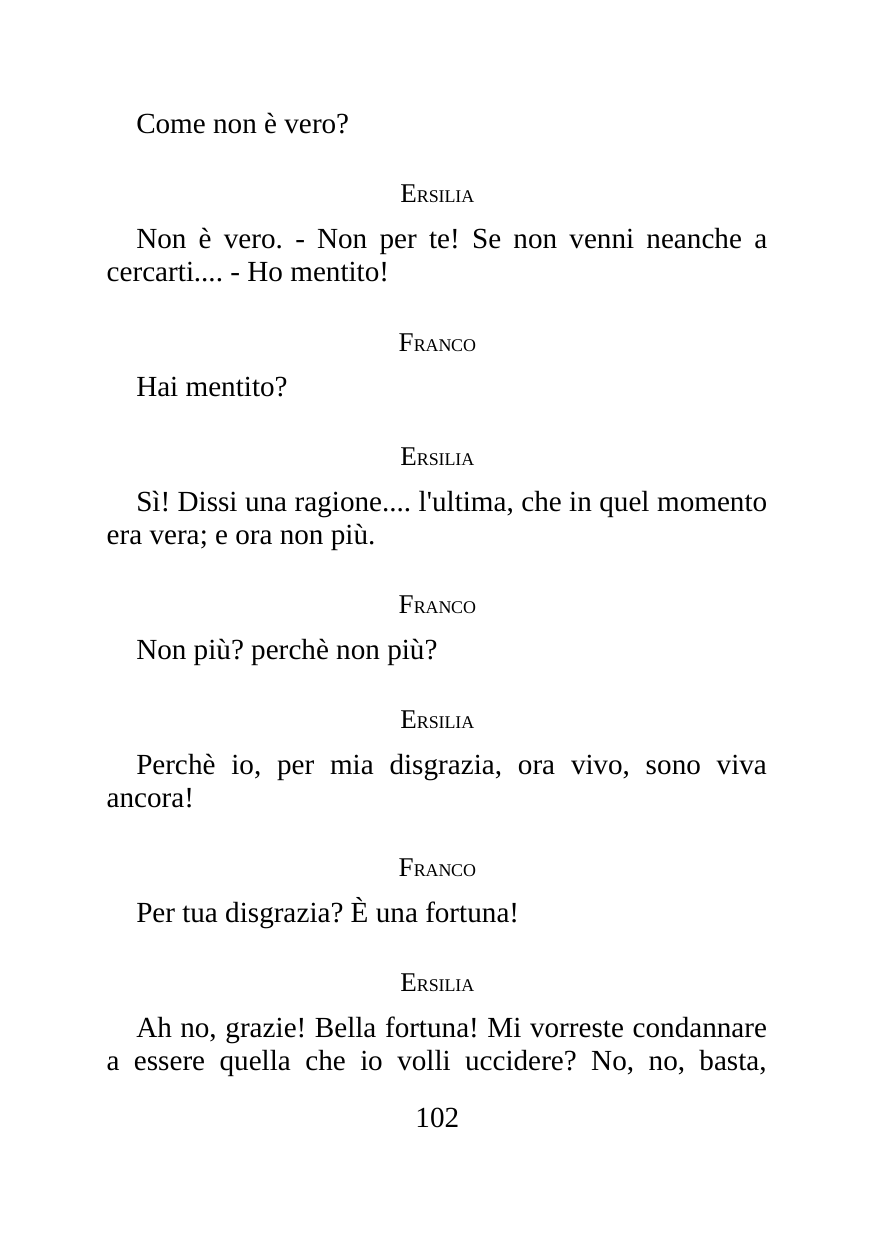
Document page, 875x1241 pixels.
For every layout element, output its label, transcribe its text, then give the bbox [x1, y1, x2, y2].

text Franco [106, 851, 768, 883]
text Non è vero. - Non per te! Se non venni neanche a cercarti.... - Ho mentito! [106, 221, 768, 288]
text Ah no, grazie! Bella fortuna! Mi vorreste condannare a essere quella che io volli uccidere? No, no, basta, [106, 1010, 768, 1077]
text Ersilia [106, 177, 768, 208]
text Ersilia [106, 966, 768, 997]
text Non più? perchè non più? [106, 632, 768, 666]
text Perchè io, per mia disgrazia, ora vivo, sono viva ancora! [106, 747, 768, 814]
text Franco [106, 326, 768, 357]
text Franco [106, 588, 768, 620]
text Ersilia [106, 703, 768, 734]
text Per tua disgrazia? È una fortuna! [106, 895, 768, 929]
text Ersilia [106, 440, 768, 471]
text Hai mentito? [106, 369, 768, 403]
text Sì! Dissi una ragione.... l'ultima, che in quel momento era vera; e ora non più. [106, 484, 768, 551]
text Come non è vero? [106, 106, 768, 140]
